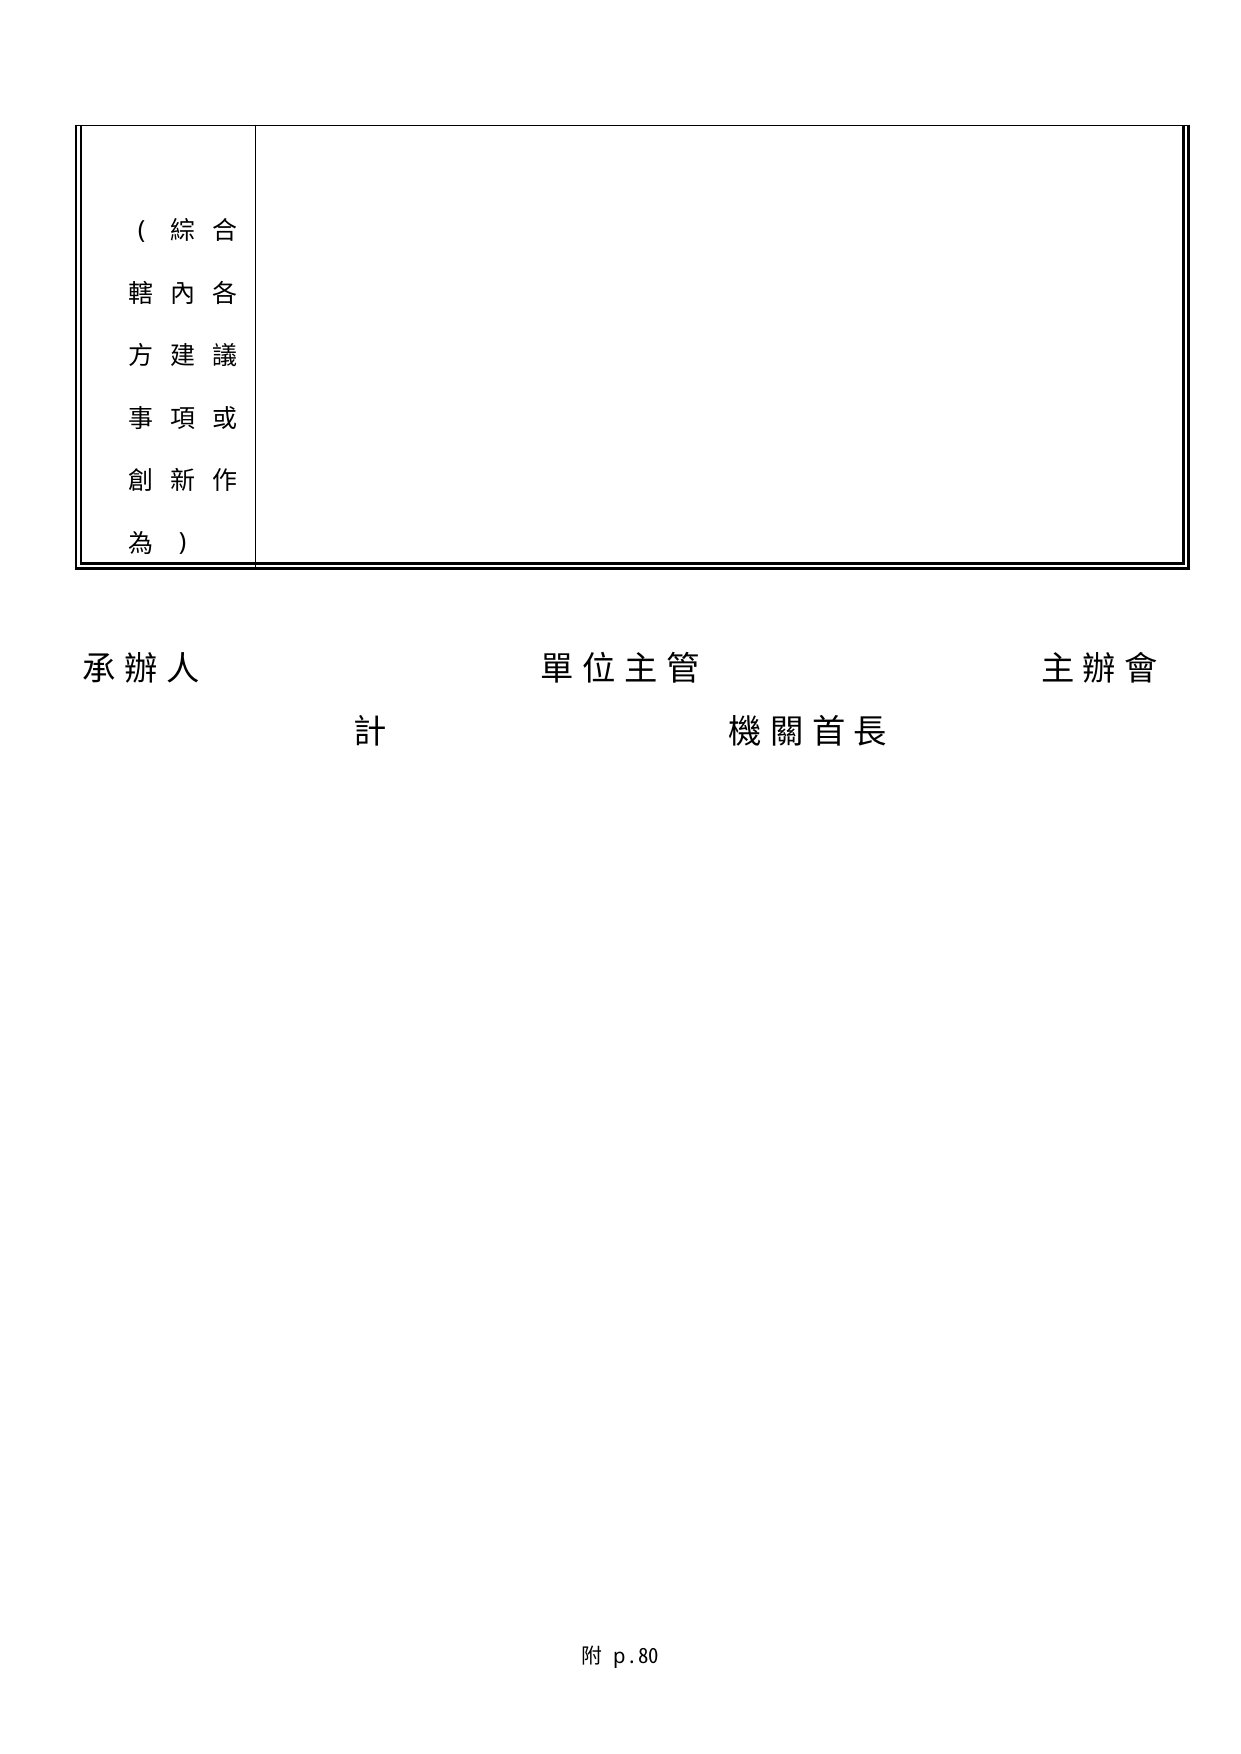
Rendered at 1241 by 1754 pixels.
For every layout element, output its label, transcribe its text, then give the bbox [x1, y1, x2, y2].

table_cell (綜合轄內各方建議事項或創新作為) [82, 126, 255, 562]
table_cell [256, 126, 1182, 562]
text 承辦人 單位主管 主辦會計 機關首長 [0, 624, 1162, 749]
